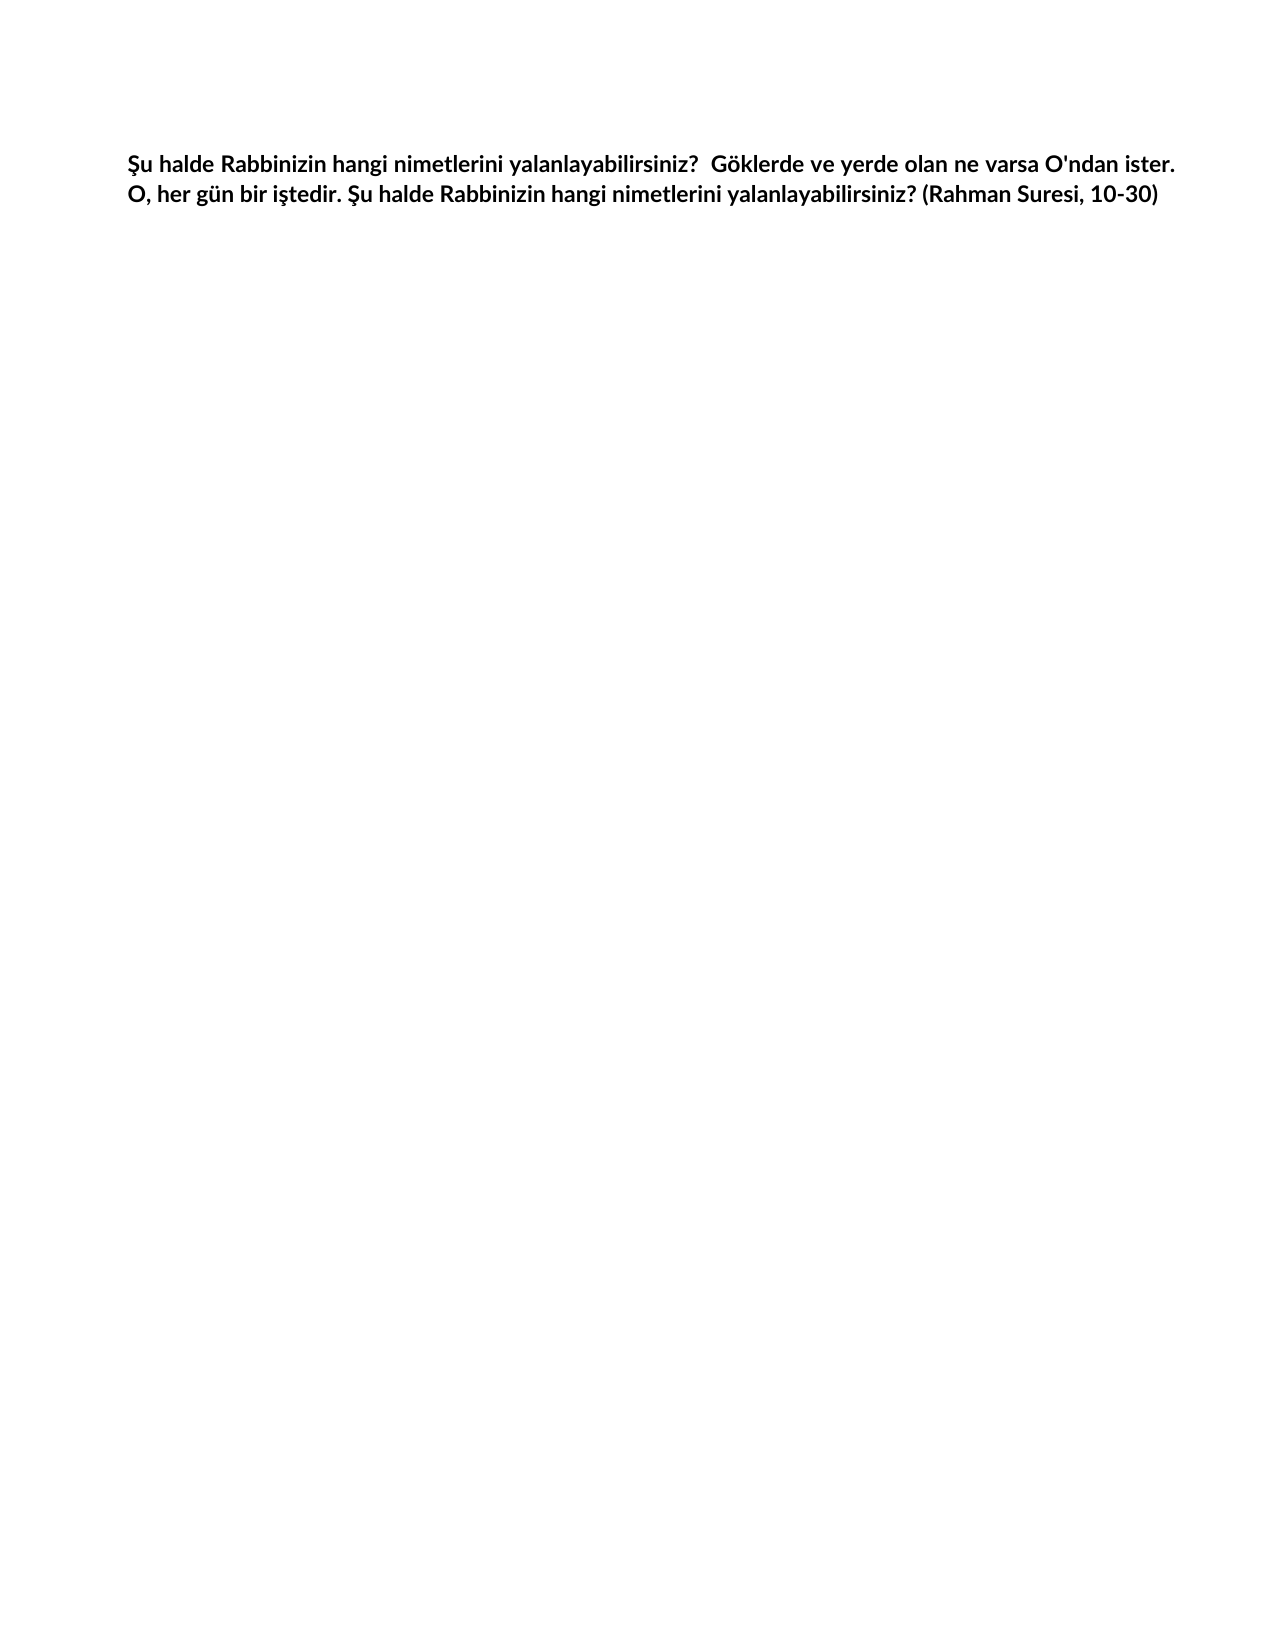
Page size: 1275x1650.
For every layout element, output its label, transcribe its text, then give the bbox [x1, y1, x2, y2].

text Şu halde Rabbinizin hangi nimetlerini yalanlayabilirsiniz? Göklerde ve yerde olan ne varsa O'ndan ister. O, her gün bir iştedir. Şu halde Rabbinizin hangi nimetlerini yalanlayabilirsiniz? (Rahman Suresi, 10-30) [127, 150, 1177, 208]
